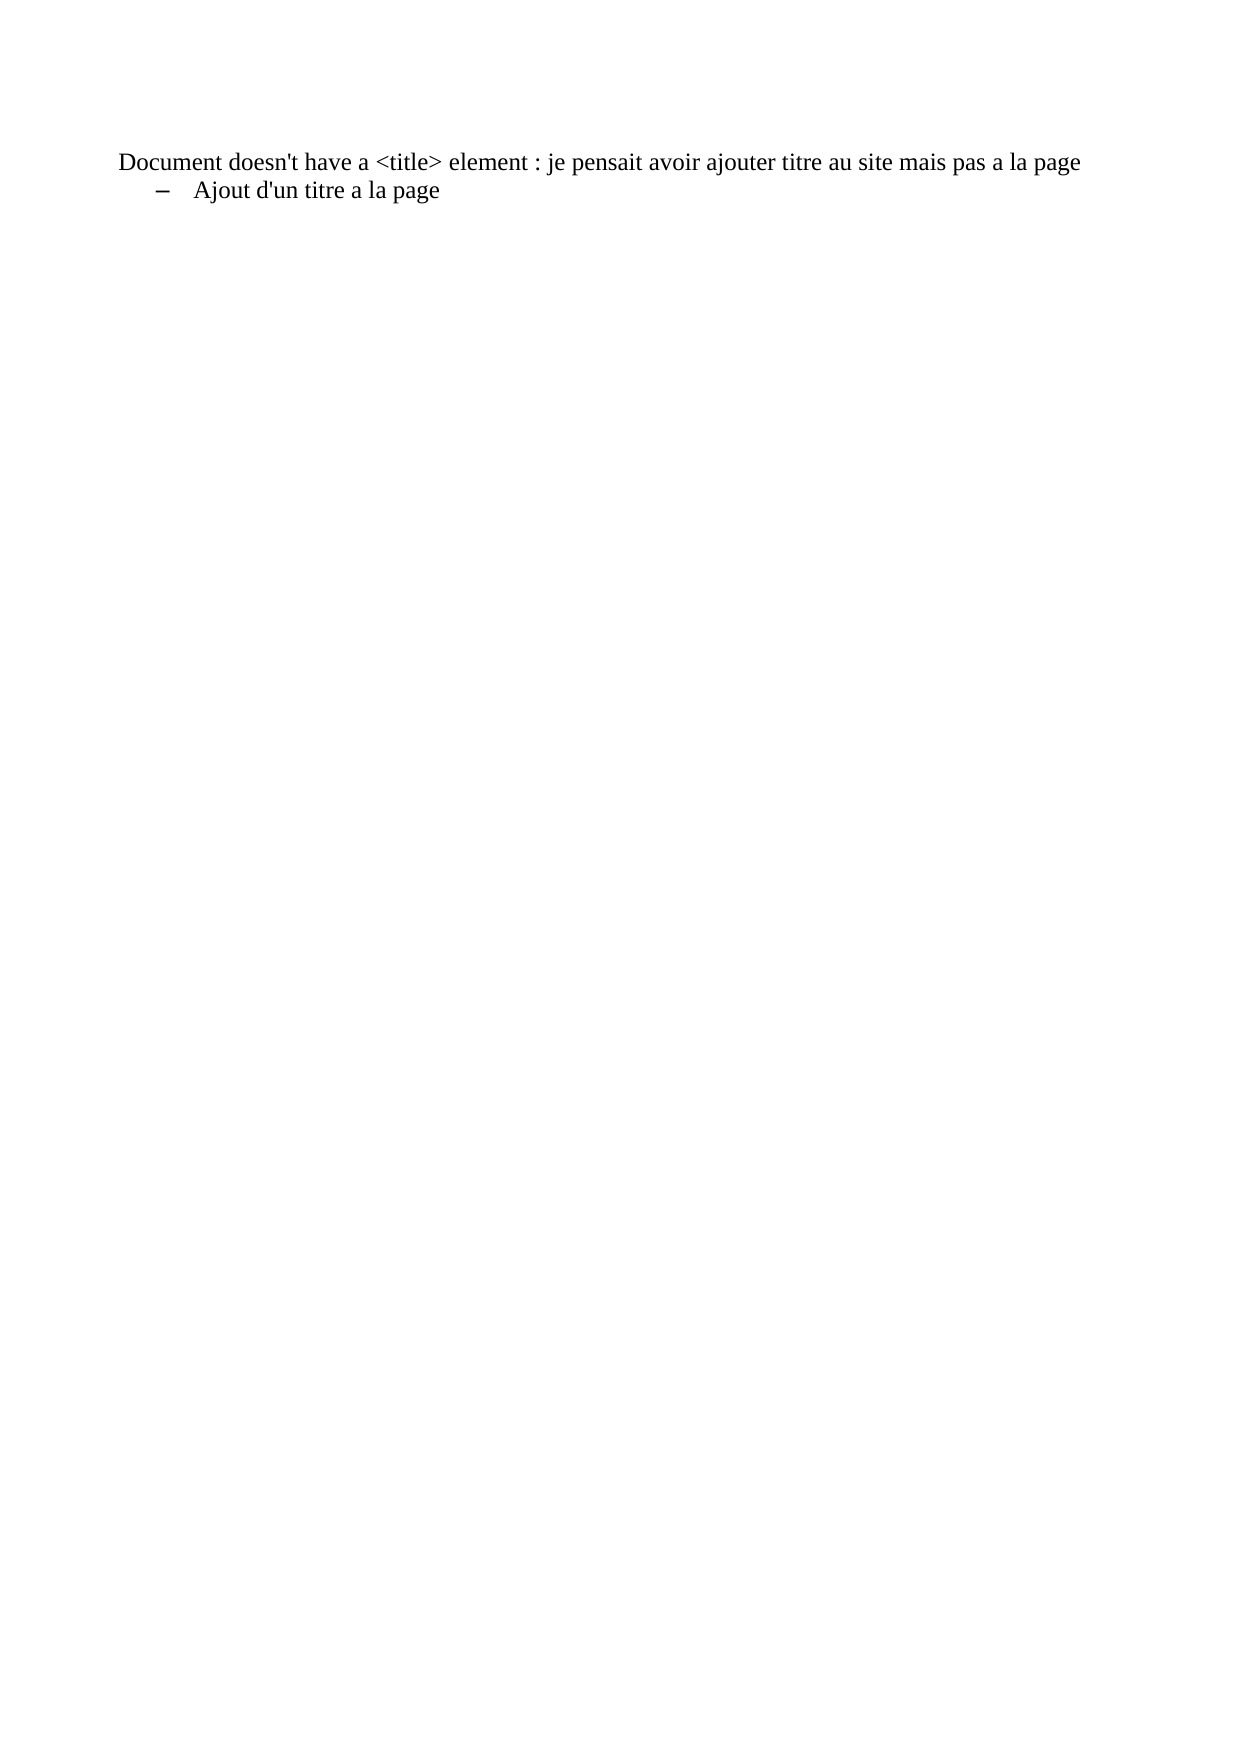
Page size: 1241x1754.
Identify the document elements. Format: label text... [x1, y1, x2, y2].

text Document doesn't have a <title> element : je pensait avoir ajouter titre au site mais pas a la page [118, 118, 1122, 176]
list Ajout d'un titre a la page [156, 176, 1122, 204]
